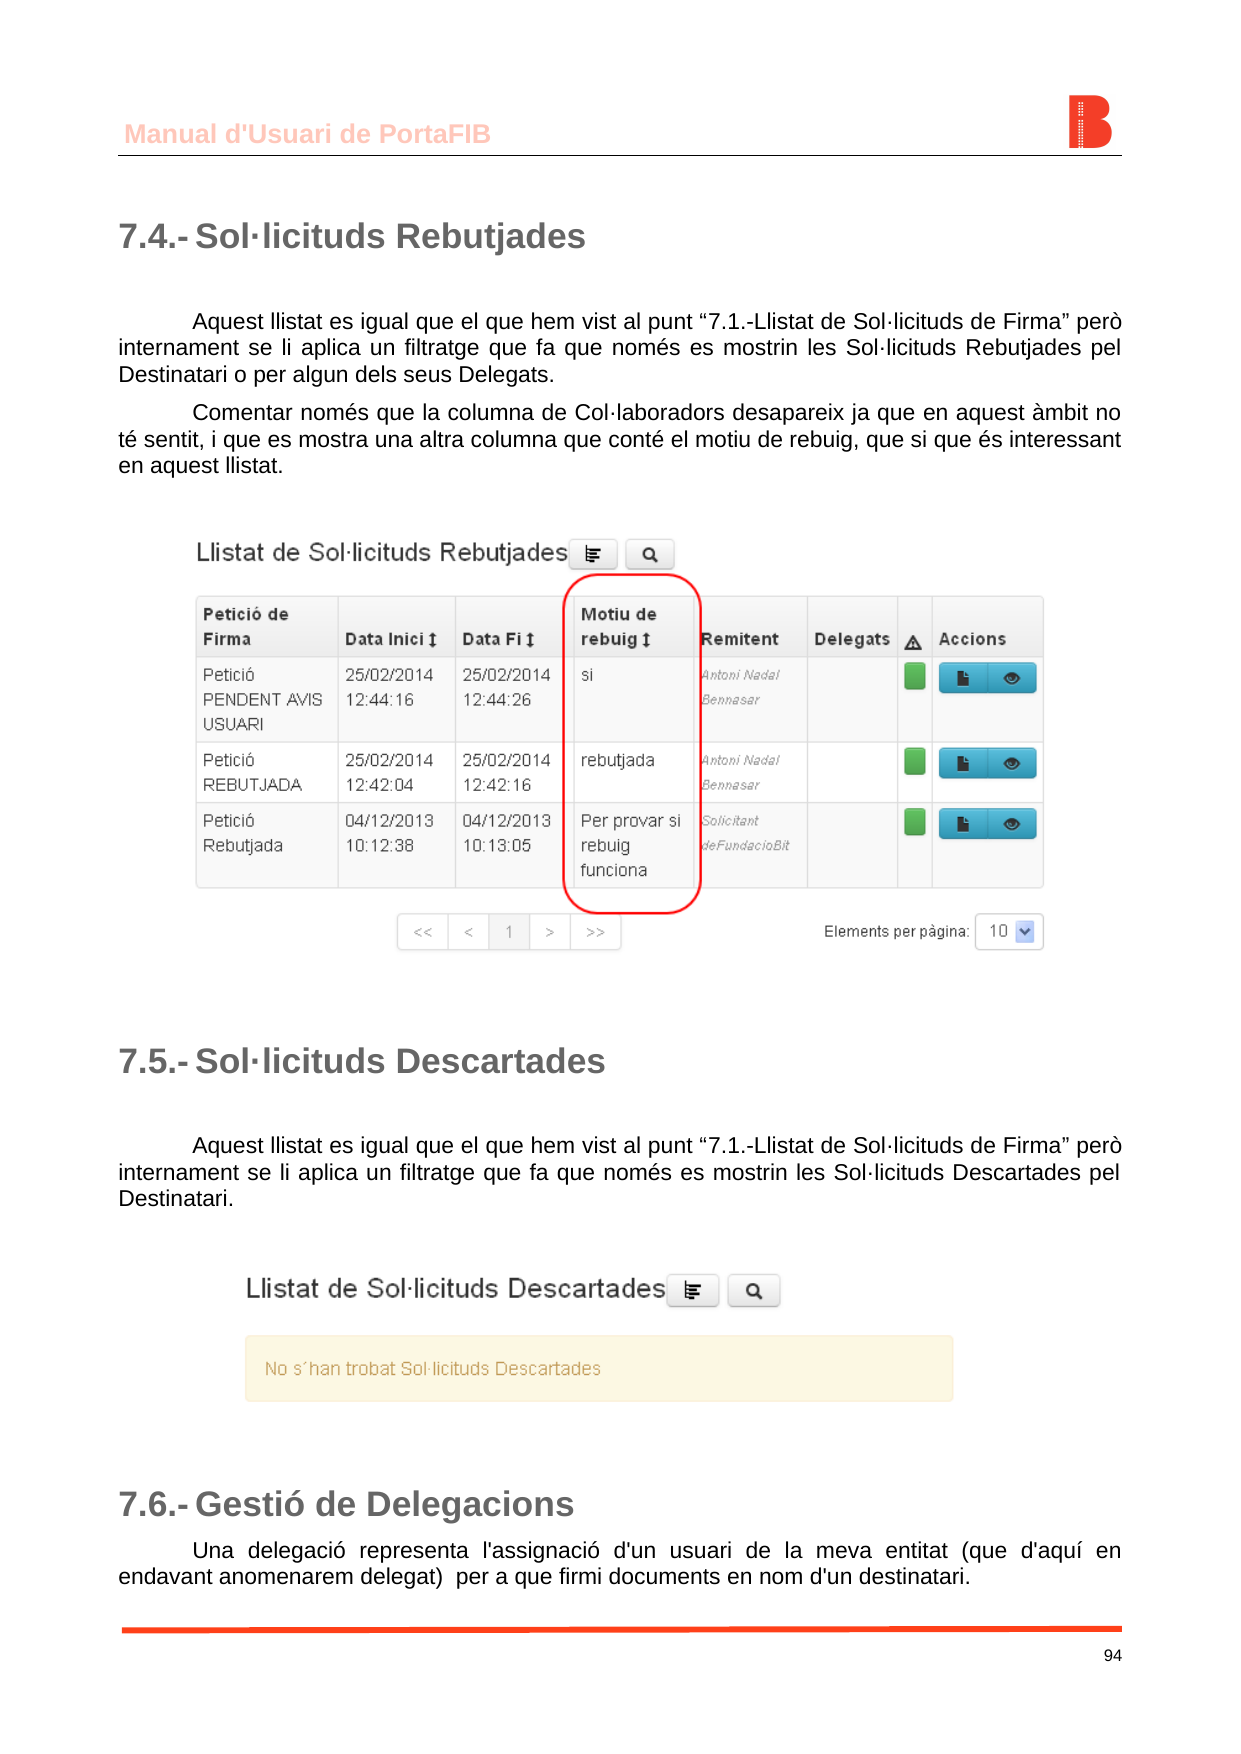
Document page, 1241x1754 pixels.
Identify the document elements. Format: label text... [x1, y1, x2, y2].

text Comentar només que la columna de Col·laboradors desapareix ja que en aquest àmbit no té sentit, i que es mostra una altra columna que conté el motiu de rebuig, que si que és interessant en aquest llistat. [118, 399, 1122, 478]
picture [225, 1262, 1016, 1446]
text Aquest llistat es igual que el que hem vist al punt “7.1.-Llistat de Sol·licituds de Firma” però internament se li aplica un filtratge que fa que només es mostrin les Sol·licituds Descartades pel Destinatari. [118, 1132, 1122, 1211]
text Una delegació representa l'assignació d'un usuari de la meva entitat (que d'aquí en endavant anomenarem delegat) per a que firmi documents en nom d'un destinatari. [118, 1537, 1122, 1589]
subtitle Sol·licituds Descartades [118, 1040, 1122, 1081]
subtitle Sol·licituds Rebutjades [118, 216, 1122, 256]
picture [1063, 94, 1117, 150]
text Aquest llistat es igual que el que hem vist al punt “7.1.-Llistat de Sol·licituds de Firma” però internament se li aplica un filtratge que fa que només es mostrin les Sol·licituds Rebutjades pel Destinatari o per algun dels seus Delegats. [118, 308, 1122, 387]
picture [187, 529, 1054, 964]
subtitle Gestió de Delegacions [118, 1483, 1122, 1524]
